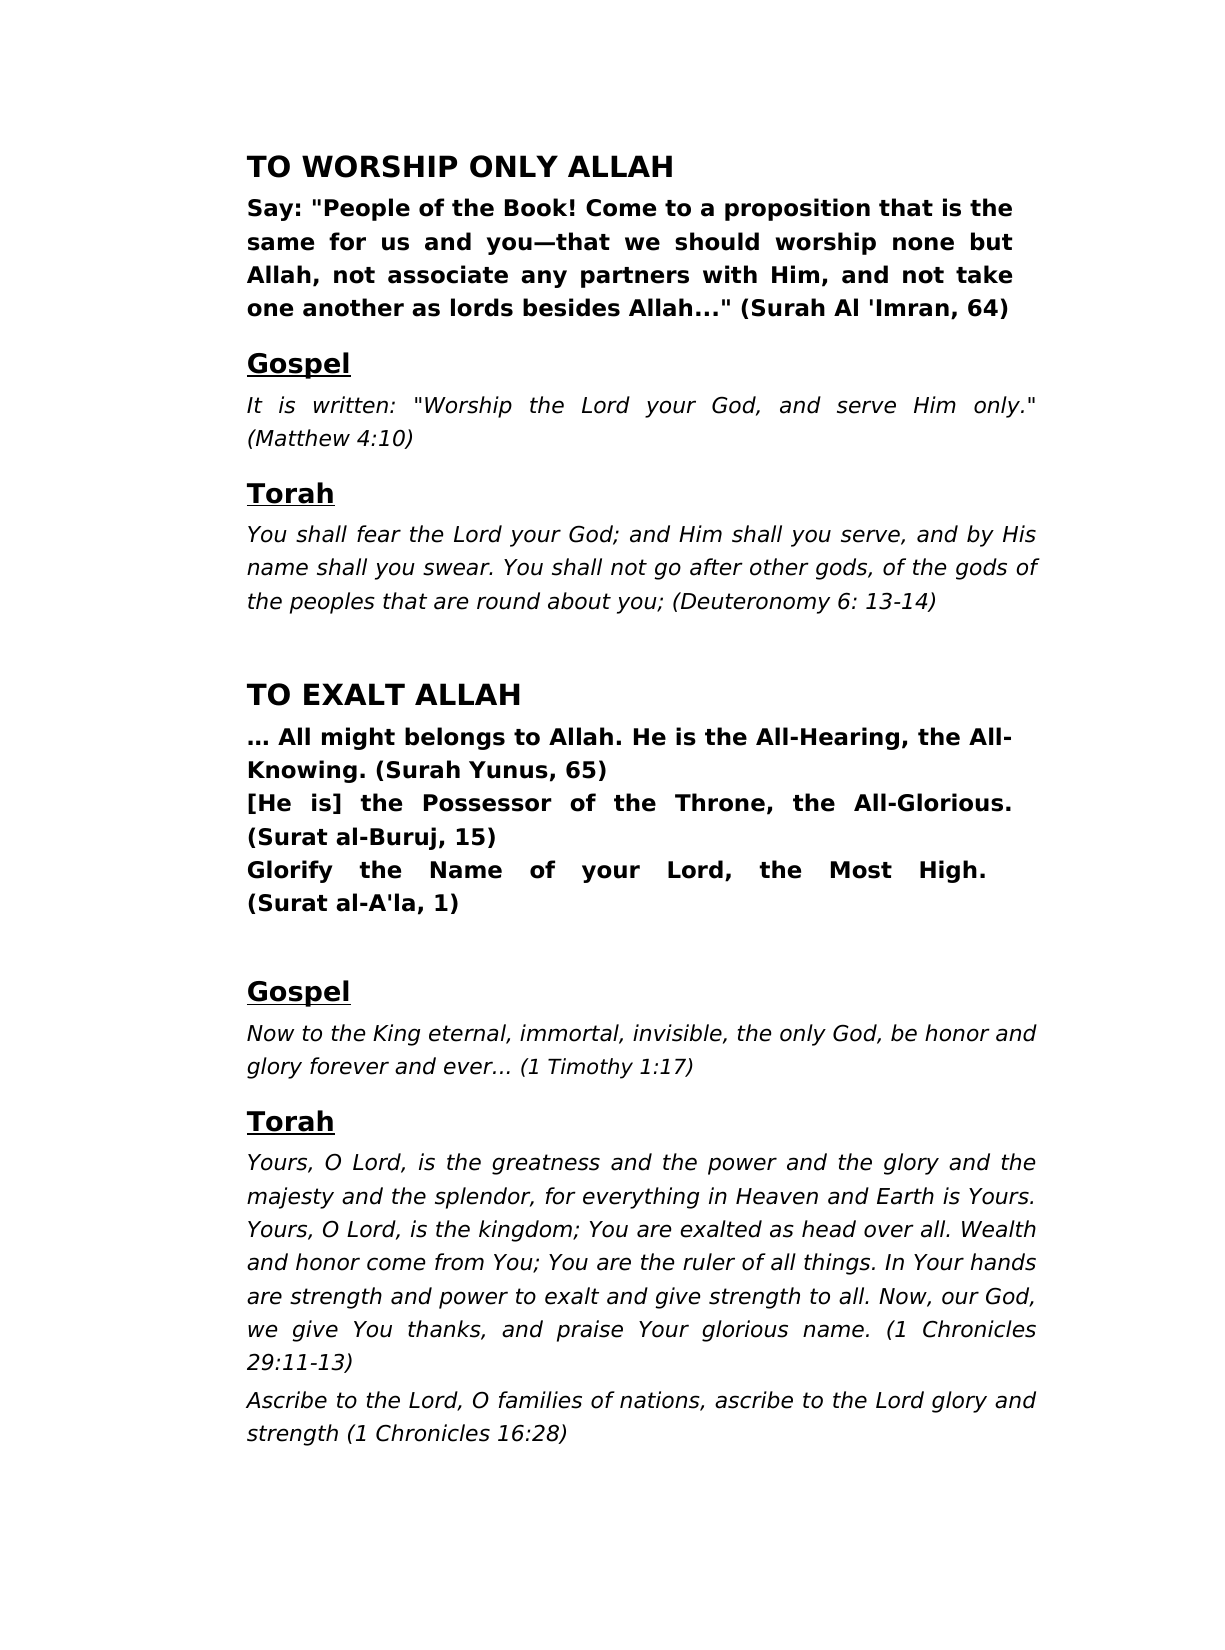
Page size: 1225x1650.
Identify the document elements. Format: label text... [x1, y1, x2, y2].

subtitle Gospel [187, 977, 1037, 1008]
text Say: "People of the Book! Come to a proposition that is the same for us and you—that we should worship none but Allah, not associate any partners with Him, and not take one another as lords besides Allah..." (Surah Al 'Imran, 64) [247, 190, 1014, 323]
text Now to the King eternal, immortal, invisible, the only God, be honor and glory forever and ever... (1 Timothy 1:17) [247, 1014, 1037, 1081]
subtitle TO EXALT ALLAH [187, 678, 1037, 712]
subtitle Torah [187, 1106, 1037, 1138]
text You shall fear the Lord your God; and Him shall you serve, and by His name shall you swear. You shall not go after other gods, of the gods of the peoples that are round about you; (Deuteronomy 6: 13-14) [247, 516, 1037, 616]
text [He is] the Possessor of the Throne, the All-Glorious. (Surat al-Buruj, 15) [247, 785, 1014, 852]
text Glorify the Name of your Lord, the Most High. (Surat al-A'la, 1) [247, 852, 1014, 918]
subtitle Torah [187, 478, 1037, 509]
text It is written: "Worship the Lord your God, and serve Him only." (Matthew 4:10) [247, 386, 1037, 453]
subtitle TO WORSHIP ONLY ALLAH [187, 150, 1037, 184]
text Ascribe to the Lord, O families of nations, ascribe to the Lord glory and strength (1 Chronicles 16:28) [247, 1381, 1037, 1448]
text … All might belongs to Allah. He is the All-Hearing, the All-Knowing. (Surah Yunus, 65) [247, 718, 1014, 785]
text Yours, O Lord, is the greatness and the power and the glory and the majesty and the splendor, for everything in Heaven and Earth is Yours. Yours, O Lord, is the kingdom; You are exalted as head over all. Wealth and honor come from You; You are the ruler of all things. In Your hands are strength and power to exalt and give strength to all. Now, our God, we give You thanks, and praise Your glorious name. (1 Chronicles 29:11-13) [247, 1144, 1037, 1377]
subtitle Gospel [187, 348, 1037, 380]
